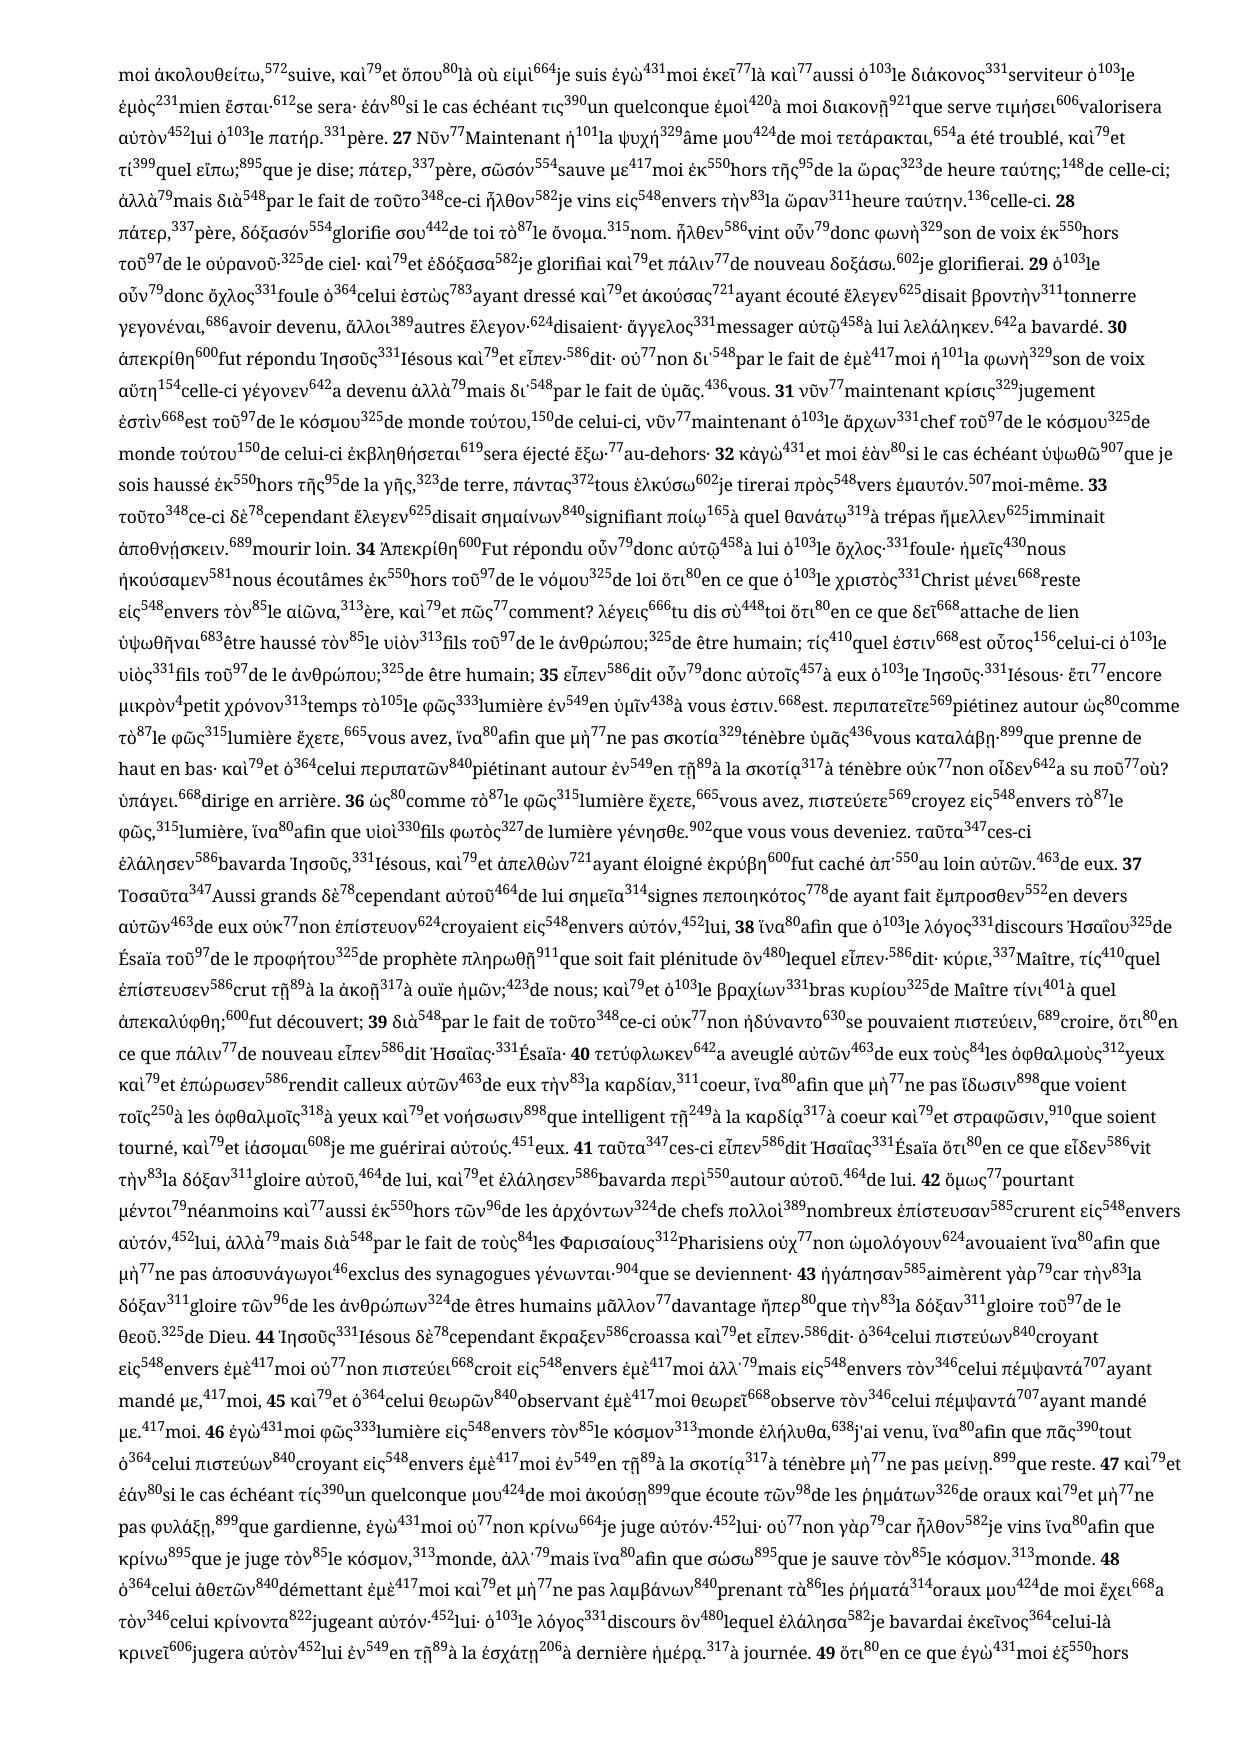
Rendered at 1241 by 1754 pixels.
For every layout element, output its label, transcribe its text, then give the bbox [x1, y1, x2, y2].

text 1 Ὁ103Le οὖν79donc Ἰησοῦς331Iésous πρὸ550d'avant ἓξ188de six ἡμερῶν322de journées τοῦ99de le πάσχα327de pâque ἦλθεν586vint εἰς548envers Βηθανίαν,311Béthanie, ὅπου77là où ἦν625était Λάζαρος,331Lazare, ὃν480lequel ἤγειρεν586éveilla ἐκ550hors νεκρῶν64de morts Ἰησοῦς.331Iésous. 2 ἐποίησαν585firent οὖν79donc αὐτῷ458à lui δεῖπνον315dîner ἐκεῖ,77là, καὶ79et ἡ101la Μάρθα329Martha διηκόνει,625servait, ὁ103le δὲ78cependant Λάζαρος331Lazare εἷς71un ἦν625était ἐκ550hors τῶν357de ceux ἀνακειμένων860de se couchants de bas en haut σὺν549avec αὐτῷ.458à lui. 3 Ἡ101La οὖν79donc Μαριὰμ329Mariam λαβοῦσα719ayante prise λίτραν311livre μύρου327de onguent νάρδου323de nard πιστικῆς14de croyalique πολυτίμου14de de grande valeur ἤλειψεν586huila τοὺς84les πόδας312pieds τοῦ97de le Ἰησοῦ325de Iésous καὶ79et ἐξέμαξεν586essuya ταῖς88à les θριξὶν316à cheveux αὐτῆς462de elle τοὺς84les πόδας312pieds αὐτοῦ·464de lui· ἡ101la δὲ78cependant οἰκία329maison d'habitation ἐπληρώθη600fut fait plénitude ἐκ550hors τῆς95de la ὀσμῆς323de odeur τοῦ99de le μύρου.327de onguent. 4 Λέγει668Dit δὲ78cependant Ἰούδας331Iouda ὁ103le Ἰσκαριώτης331Iskariote εἷς71un [ἐκ]550[hors] τῶν96de les μαθητῶν324de disciples αὐτοῦ,464de lui, ὁ364celui μέλλων840imminant αὐτὸν452lui παραδιδόναι·689livrer· 5 διὰ548par le fait de τί399quel τοῦτο158ce-ci τὸ105le μύρον333onguent οὐκ77non ἐπράθη600fut vendu τριακοσίων192de trois cents δηναρίων326de deniers καὶ79et ἐδόθη600fut donné πτωχοῖς;58à pauvres; 6 εἶπεν586dit δὲ78cependant τοῦτο348ce-ci οὐχ77non ὅτι80en ce que περὶ550autour τῶν96de les πτωχῶν64de pauvres ἔμελεν625souciait αὐτῷ,458à lui, ἀλλ᾽79mais ὅτι80en ce que κλέπτης331voleur ἦν625était καὶ79et τὸ87le γλωσσόκομον315sac à languette ἔχων840ayant τὰ347ces βαλλόμενα876étants jetés ἐβάσταζεν.625mettait en charge. 7 εἶπεν586dit οὖν79donc ὁ103le Ἰησοῦς·331Iésous· ἄφες554abandonne αὐτήν,450elle, ἵνα80afin que εἰς548envers τὴν83la ἡμέραν311journée τοῦ97de le ἐνταφιασμοῦ325de enterrement μου424de moi τηρήσῃ899que garde αὐτό·454lui· 8 τοὺς84les πτωχοὺς52pauvres γὰρ79car πάντοτε77en tout moment ἔχετε665vous avez μεθ᾽550avec ἑαυτῶν,521de vous-mêmes, ἐμὲ417moi δὲ78cependant οὐ77non πάντοτε77en tout moment ἔχετε.665vous avez. 9 Ἔγνω586Connut οὖν79donc [ὁ]103[le] ὄχλος331foule πολὺς287nombreux ἐκ550hors τῶν96de les Ἰουδαίων64de Ioudaiens ὅτι80en ce que ἐκεῖ77là ἐστιν668est καὶ79et ἦλθον585vinrent οὐ77non διὰ548par le fait de τὸν85le Ἰησοῦν313Iésous μόνον,77seulement, ἀλλ᾽79mais ἵνα80afin que καὶ77aussi τὸν85le Λάζαρον313Lazare ἴδωσιν898que voient ὃν480lequel ἤγειρεν586éveilla ἐκ550hors νεκρῶν.64de morts. 10 ἐβουλεύσαντο591se délibérèrent δὲ78cependant οἱ102les ἀρχιερεῖς330chefs sacrificateurs ἵνα80afin que καὶ77aussi τὸν85le Λάζαρον313Lazare ἀποκτείνωσιν,898que tuent catégoriquement, 11 ὅτι80en ce que πολλοὶ389nombreux δι᾽548par le fait de αὐτὸν452lui ὑπῆγον624dirigeaient en arrière τῶν96de les Ἰουδαίων64de Ioudaiens καὶ79et ἐπίστευον624croyaient εἰς548envers τὸν85le Ἰησοῦν.313Iésous. 12 Τῇ350à Celle ἐπαύριον77lendemain ὁ103le ὄχλος331foule πολὺς287nombreux ὁ364celui ἐλθὼν721ayant venu εἰς548envers τὴν83la ἑορτήν,311fête, ἀκούσαντες720ayants écoutés ὅτι80en ce que ἔρχεται674se vient ὁ103le Ἰησοῦς331Iésous εἰς548envers Ἱεροσόλυμα314Ierosoluma 13 ἔλαβον585prirent τὰ86les βαΐα314rameaux τῶν96de les φοινίκων324de palmiers καὶ79et ἐξῆλθον585sortirent εἰς548envers ὑπάντησιν311rencontre αὐτῷ458à lui καὶ79et ἐκραύγαζον·624criaient· ὡσαννά·304Hosanna· εὐλογημένος813ayant été élogié ὁ364celui ἐρχόμενος867se venant ἐν549en ὀνόματι321à nom κυρίου,325de Maître, [καὶ]79[et] ὁ103le βασιλεὺς331roi τοῦ97de le Ἰσραήλ.325de Israël. 14 εὑρὼν721ayant trouvé δὲ78cependant ὁ103le Ἰησοῦς331Iésous ὀνάριον315ânon ἐκάθισεν586assit ἐπ᾽548sur αὐτό,454lui, καθώς77de haut en bas comme ἐστιν668est γεγραμμένον·815ayant été graphé· 15 μὴ77ne pas φοβοῦ,574te effraie, θυγάτηρ335fille Σιών·323de Sion· ἰδοὺ306voici ὁ103le βασιλεύς331roi σου442de toi ἔρχεται,674se vient, καθήμενος867se étant assis ἐπὶ548sur πῶλον313poulain ὄνου.323de ânesse. 16 ταῦτα347ces-ci οὐκ77non ἔγνωσαν585connurent αὐτοῦ464de lui οἱ102les μαθηταὶ330disciples τὸ87le πρῶτον,55premier, ἀλλ᾽79mais ὅτε80lorsque ἐδοξάσθη600fut glorifié Ἰησοῦς331Iésous τότε77alors ἐμνήσθησαν599furent mémorisé ὅτι80en ce que ταῦτα365ces-ci ἦν625était ἐπ᾽549sur αὐτῷ458à lui γεγραμμένα814ayants étés graphés καὶ79et ταῦτα347ces-ci ἐποίησαν585firent αὐτῷ.458à lui. 17 Ἐμαρτύρει625Témoignait οὖν79donc ὁ103le ὄχλος331foule ὁ364celui ὢν840étant μετ᾽550avec αὐτοῦ464de lui ὅτε80lorsque τὸν85le Λάζαρον313Lazare ἐφώνησεν586sonna de voix ἐκ550hors τοῦ99de le μνημείου327de mémorial καὶ79et ἤγειρεν586éveilla αὐτὸν452lui ἐκ550hors νεκρῶν.64de morts. 18 διὰ548par le fait de τοῦτο348ce-ci [καὶ]77[aussi] ὑπήντησεν586vint à la rencontre αὐτῷ458à lui ὁ103le ὄχλος,331foule, ὅτι80en ce que ἤκουσαν585écoutèrent τοῦτο348ce-ci αὐτὸν452lui πεποιηκέναι686avoir fait τὸ87le σημεῖον.315signe. 19 οἱ102les οὖν79donc Φαρισαῖοι330Pharisiens εἶπαν585dirent πρὸς548vers ἑαυτούς·527eux-mêmes· θεωρεῖτε665vous observez ὅτι80en ce que οὐκ77non ὠφελεῖτε665vous profitez οὐδέν·375aucun· ἴδε306voici ὁ103le κόσμος331monde ὀπίσω552derrière αὐτοῦ464de lui ἀπῆλθεν.586éloigna. 20 Ἦσαν624Étaient δὲ78cependant Ἕλληνές330Hellèns τινες286des quelconques ἐκ550hors τῶν357de ceux ἀναβαινόντων833de montants ἵνα80afin que προσκυνήσωσιν898que prosternent vers ἐν549en τῇ89à la ἑορτῇ·317à fête· 21 οὗτοι363ceux-ci οὖν79donc προσῆλθον585vinrent vers Φιλίππῳ319à Philippe τῷ486à celui ἀπὸ550au loin Βηθσαϊδὰ323de Bethsaïda τῆς95de la Γαλιλαίας323de Galilée καὶ79et ἠρώτων624sollicitaient αὐτὸν452lui λέγοντες·839disants· κύριε,337Maître, θέλομεν663nous voulons τὸν85le Ἰησοῦν313Iésous ἰδεῖν.681voir. 22 ἔρχεται674se vient ὁ103le Φίλιππος331Philippe καὶ79et λέγει668dit τῷ91à le Ἀνδρέᾳ,319à André, ἔρχεται674se vient Ἀνδρέας331André καὶ79et Φίλιππος331Philippe καὶ79et λέγουσιν667disent τῷ91à le Ἰησοῦ.319à Iésous. 23 Ὁ103Le δὲ78cependant Ἰησοῦς331Iésous ἀποκρίνεται674se répond αὐτοῖς457à eux λέγων·840disant· ἐλήλυθεν642a venu ἡ101la ὥρα329heure ἵνα80afin que δοξασθῇ911que soit glorifié ὁ103le υἱὸς331fils τοῦ97de le ἀνθρώπου.325de être humain. 24 ἀμὴν304amen ἀμὴν304amen λέγω664je dis ὑμῖν,438à vous, ἐὰν80si le cas échéant μὴ77ne pas ὁ103le κόκκος331grain τοῦ97de le σίτου325de froment πεσὼν721ayant tombé εἰς548envers τὴν83la γῆν311terre ἀποθάνῃ,899que meure loin, αὐτὸς469lui μόνος132seul μένει·668reste· ἐὰν80si le cas échéant δὲ78cependant ἀποθάνῃ,899que meure loin, πολὺν269nombreux καρπὸν313fruit φέρει.668porte. 25 ὁ364celui φιλῶν840affectionnant τὴν83la ψυχὴν311âme αὐτοῦ464de lui ἀπολλύει668perd au loin αὐτήν,450elle, καὶ79et ὁ364celui μισῶν840haïssant τὴν83la ψυχὴν311âme αὐτοῦ464de lui ἐν549en τῷ91à le κόσμῳ319à monde τούτῳ144à celui-ci εἰς548envers ζωὴν311vie αἰώνιον2éternelle φυλάξει606gardiennera αὐτήν.450elle. 26 ἐὰν80si le cas échéant ἐμοί420à moi τις390un quelconque διακονῇ,921que serve, ἐμοὶ420à moi ἀκολουθείτω,572suive, καὶ79et ὅπου80là où εἰμὶ664je suis ἐγὼ431moi ἐκεῖ77là καὶ77aussi ὁ103le διάκονος331serviteur ὁ103le ἐμὸς231mien ἔσται·612se sera· ἐάν80si le cas échéant τις390un quelconque ἐμοὶ420à moi διακονῇ921que serve τιμήσει606valorisera αὐτὸν452lui ὁ103le πατήρ.331père. 27 Νῦν77Maintenant ἡ101la ψυχή329âme μου424de moi τετάρακται,654a été troublé, καὶ79et τί399quel εἴπω;895que je dise; πάτερ,337père, σῶσόν554sauve με417moi ἐκ550hors τῆς95de la ὥρας323de heure ταύτης;148de celle-ci; ἀλλὰ79mais διὰ548par le fait de τοῦτο348ce-ci ἦλθον582je vins εἰς548envers τὴν83la ὥραν311heure ταύτην.136celle-ci. 28 πάτερ,337père, δόξασόν554glorifie σου442de toi τὸ87le ὄνομα.315nom. ἦλθεν586vint οὖν79donc φωνὴ329son de voix ἐκ550hors τοῦ97de le οὐρανοῦ·325de ciel· καὶ79et ἐδόξασα582je glorifiai καὶ79et πάλιν77de nouveau δοξάσω.602je glorifierai. 29 ὁ103le οὖν79donc ὄχλος331foule ὁ364celui ἑστὼς783ayant dressé καὶ79et ἀκούσας721ayant écouté ἔλεγεν625disait βροντὴν311tonnerre γεγονέναι,686avoir devenu, ἄλλοι389autres ἔλεγον·624disaient· ἄγγελος331messager αὐτῷ458à lui λελάληκεν.642a bavardé. 30 ἀπεκρίθη600fut répondu Ἰησοῦς331Iésous καὶ79et εἶπεν·586dit· οὐ77non δι᾽548par le fait de ἐμὲ417moi ἡ101la φωνὴ329son de voix αὕτη154celle-ci γέγονεν642a devenu ἀλλὰ79mais δι᾽548par le fait de ὑμᾶς.436vous. 31 νῦν77maintenant κρίσις329jugement ἐστὶν668est τοῦ97de le κόσμου325de monde τούτου,150de celui-ci, νῦν77maintenant ὁ103le ἄρχων331chef τοῦ97de le κόσμου325de monde τούτου150de celui-ci ἐκβληθήσεται619sera éjecté ἔξω·77au-dehors· 32 κἀγὼ431et moi ἐὰν80si le cas échéant ὑψωθῶ907que je sois haussé ἐκ550hors τῆς95de la γῆς,323de terre, πάντας372tous ἑλκύσω602je tirerai πρὸς548vers ἐμαυτόν.507moi-même. 33 τοῦτο348ce-ci δὲ78cependant ἔλεγεν625disait σημαίνων840signifiant ποίῳ165à quel θανάτῳ319à trépas ἤμελλεν625imminait ἀποθνῄσκειν.689mourir loin. 34 Ἀπεκρίθη600Fut répondu οὖν79donc αὐτῷ458à lui ὁ103le ὄχλος·331foule· ἡμεῖς430nous ἠκούσαμεν581nous écoutâmes ἐκ550hors τοῦ97de le νόμου325de loi ὅτι80en ce que ὁ103le χριστὸς331Christ μένει668reste εἰς548envers τὸν85le αἰῶνα,313ère, καὶ79et πῶς77comment? λέγεις666tu dis σὺ448toi ὅτι80en ce que δεῖ668attache de lien ὑψωθῆναι683être haussé τὸν85le υἱὸν313fils τοῦ97de le ἀνθρώπου;325de être humain; τίς410quel ἐστιν668est οὗτος156celui-ci ὁ103le υἱὸς331fils τοῦ97de le ἀνθρώπου;325de être humain; 35 εἶπεν586dit οὖν79donc αὐτοῖς457à eux ὁ103le Ἰησοῦς·331Iésous· ἔτι77encore μικρὸν4petit χρόνον313temps τὸ105le φῶς333lumière ἐν549en ὑμῖν438à vous ἐστιν.668est. περιπατεῖτε569piétinez autour ὡς80comme τὸ87le φῶς315lumière ἔχετε,665vous avez, ἵνα80afin que μὴ77ne pas σκοτία329ténèbre ὑμᾶς436vous καταλάβῃ·899que prenne de haut en bas· καὶ79et ὁ364celui περιπατῶν840piétinant autour ἐν549en τῇ89à la σκοτίᾳ317à ténèbre οὐκ77non οἶδεν642a su ποῦ77où? ὑπάγει.668dirige en arrière. 36 ὡς80comme τὸ87le φῶς315lumière ἔχετε,665vous avez, πιστεύετε569croyez εἰς548envers τὸ87le φῶς,315lumière, ἵνα80afin que υἱοὶ330fils φωτὸς327de lumière γένησθε.902que vous vous deveniez. ταῦτα347ces-ci ἐλάλησεν586bavarda Ἰησοῦς,331Iésous, καὶ79et ἀπελθὼν721ayant éloigné ἐκρύβη600fut caché ἀπ᾽550au loin αὐτῶν.463de eux. 37 Τοσαῦτα347Aussi grands δὲ78cependant αὐτοῦ464de lui σημεῖα314signes πεποιηκότος778de ayant fait ἔμπροσθεν552en devers αὐτῶν463de eux οὐκ77non ἐπίστευον624croyaient εἰς548envers αὐτόν,452lui, 38 ἵνα80afin que ὁ103le λόγος331discours Ἠσαΐου325de Ésaïa τοῦ97de le προφήτου325de prophète πληρωθῇ911que soit fait plénitude ὃν480lequel εἶπεν·586dit· κύριε,337Maître, τίς410quel ἐπίστευσεν586crut τῇ89à la ἀκοῇ317à ouïe ἡμῶν;423de nous; καὶ79et ὁ103le βραχίων331bras κυρίου325de Maître τίνι401à quel ἀπεκαλύφθη;600fut découvert; 39 διὰ548par le fait de τοῦτο348ce-ci οὐκ77non ἠδύναντο630se pouvaient πιστεύειν,689croire, ὅτι80en ce que πάλιν77de nouveau εἶπεν586dit Ἠσαΐας·331Ésaïa· 40 τετύφλωκεν642a aveuglé αὐτῶν463de eux τοὺς84les ὀφθαλμοὺς312yeux καὶ79et ἐπώρωσεν586rendit calleux αὐτῶν463de eux τὴν83la καρδίαν,311coeur, ἵνα80afin que μὴ77ne pas ἴδωσιν898que voient τοῖς250à les ὀφθαλμοῖς318à yeux καὶ79et νοήσωσιν898que intelligent τῇ249à la καρδίᾳ317à coeur καὶ79et στραφῶσιν,910que soient tourné, καὶ79et ἰάσομαι608je me guérirai αὐτούς.451eux. 41 ταῦτα347ces-ci εἶπεν586dit Ἠσαΐας331Ésaïa ὅτι80en ce que εἶδεν586vit τὴν83la δόξαν311gloire αὐτοῦ,464de lui, καὶ79et ἐλάλησεν586bavarda περὶ550autour αὐτοῦ.464de lui. 42 ὅμως77pourtant μέντοι79néanmoins καὶ77aussi ἐκ550hors τῶν96de les ἀρχόντων324de chefs πολλοὶ389nombreux ἐπίστευσαν585crurent εἰς548envers αὐτόν,452lui, ἀλλὰ79mais διὰ548par le fait de τοὺς84les Φαρισαίους312Pharisiens οὐχ77non ὡμολόγουν624avouaient ἵνα80afin que μὴ77ne pas ἀποσυνάγωγοι46exclus des synagogues γένωνται·904que se deviennent· 43 ἠγάπησαν585aimèrent γὰρ79car τὴν83la δόξαν311gloire τῶν96de les ἀνθρώπων324de êtres humains μᾶλλον77davantage ἤπερ80que τὴν83la δόξαν311gloire τοῦ97de le θεοῦ.325de Dieu. 44 Ἰησοῦς331Iésous δὲ78cependant ἔκραξεν586croassa καὶ79et εἶπεν·586dit· ὁ364celui πιστεύων840croyant εἰς548envers ἐμὲ417moi οὐ77non πιστεύει668croit εἰς548envers ἐμὲ417moi ἀλλ᾽79mais εἰς548envers τὸν346celui πέμψαντά707ayant mandé με,417moi, 45 καὶ79et ὁ364celui θεωρῶν840observant ἐμὲ417moi θεωρεῖ668observe τὸν346celui πέμψαντά707ayant mandé με.417moi. 46 ἐγὼ431moi φῶς333lumière εἰς548envers τὸν85le κόσμον313monde ἐλήλυθα,638j'ai venu, ἵνα80afin que πᾶς390tout ὁ364celui πιστεύων840croyant εἰς548envers ἐμὲ417moi ἐν549en τῇ89à la σκοτίᾳ317à ténèbre μὴ77ne pas μείνῃ.899que reste. 47 καὶ79et ἐάν80si le cas échéant τίς390un quelconque μου424de moi ἀκούσῃ899que écoute τῶν98de les ῥημάτων326de oraux καὶ79et μὴ77ne pas φυλάξῃ,899que gardienne, ἐγὼ431moi οὐ77non κρίνω664je juge αὐτόν·452lui· οὐ77non γὰρ79car ἦλθον582je vins ἵνα80afin que κρίνω895que je juge τὸν85le κόσμον,313monde, ἀλλ᾽79mais ἵνα80afin que σώσω895que je sauve τὸν85le κόσμον.313monde. 48 ὁ364celui ἀθετῶν840démettant ἐμὲ417moi καὶ79et μὴ77ne pas λαμβάνων840prenant τὰ86les ῥήματά314oraux μου424de moi ἔχει668a τὸν346celui κρίνοντα822jugeant αὐτόν·452lui· ὁ103le λόγος331discours ὃν480lequel ἐλάλησα582je bavardai ἐκεῖνος364celui-là κρινεῖ606jugera αὐτὸν452lui ἐν549en τῇ89à la ἐσχάτῃ206à dernière ἡμέρᾳ.317à journée. 49 ὅτι80en ce que ἐγὼ431moi ἐξ550hors ἐμαυτοῦ511de moi-même οὐκ77non ἐλάλησα,582je bavardai, ἀλλ᾽79mais ὁ103le πέμψας721ayant mandé με417moi πατὴρ331père αὐτός542lui-même μοι420à moi ἐντολὴν311commandement δέδωκεν642a donné τί399quel εἴπω895que je dise καὶ79et τί399quel λαλήσω.895que je bavarde. 50 καὶ79et οἶδα638j'ai su ὅτι80en ce que ἡ101la ἐντολὴ329commandement αὐτοῦ464de lui ζωὴ329vie αἰώνιός20éternelle ἐστιν.668est. ἃ481lesquels οὖν79donc ἐγὼ431moi λαλῶ,664je bavarde, καθὼς77de haut en bas comme εἴρηκέν642a dit μοι420à moi ὁ103le πατήρ,331père, οὕτως77ainsi λαλῶ.664je bavarde. [118, 59, 1181, 1665]
